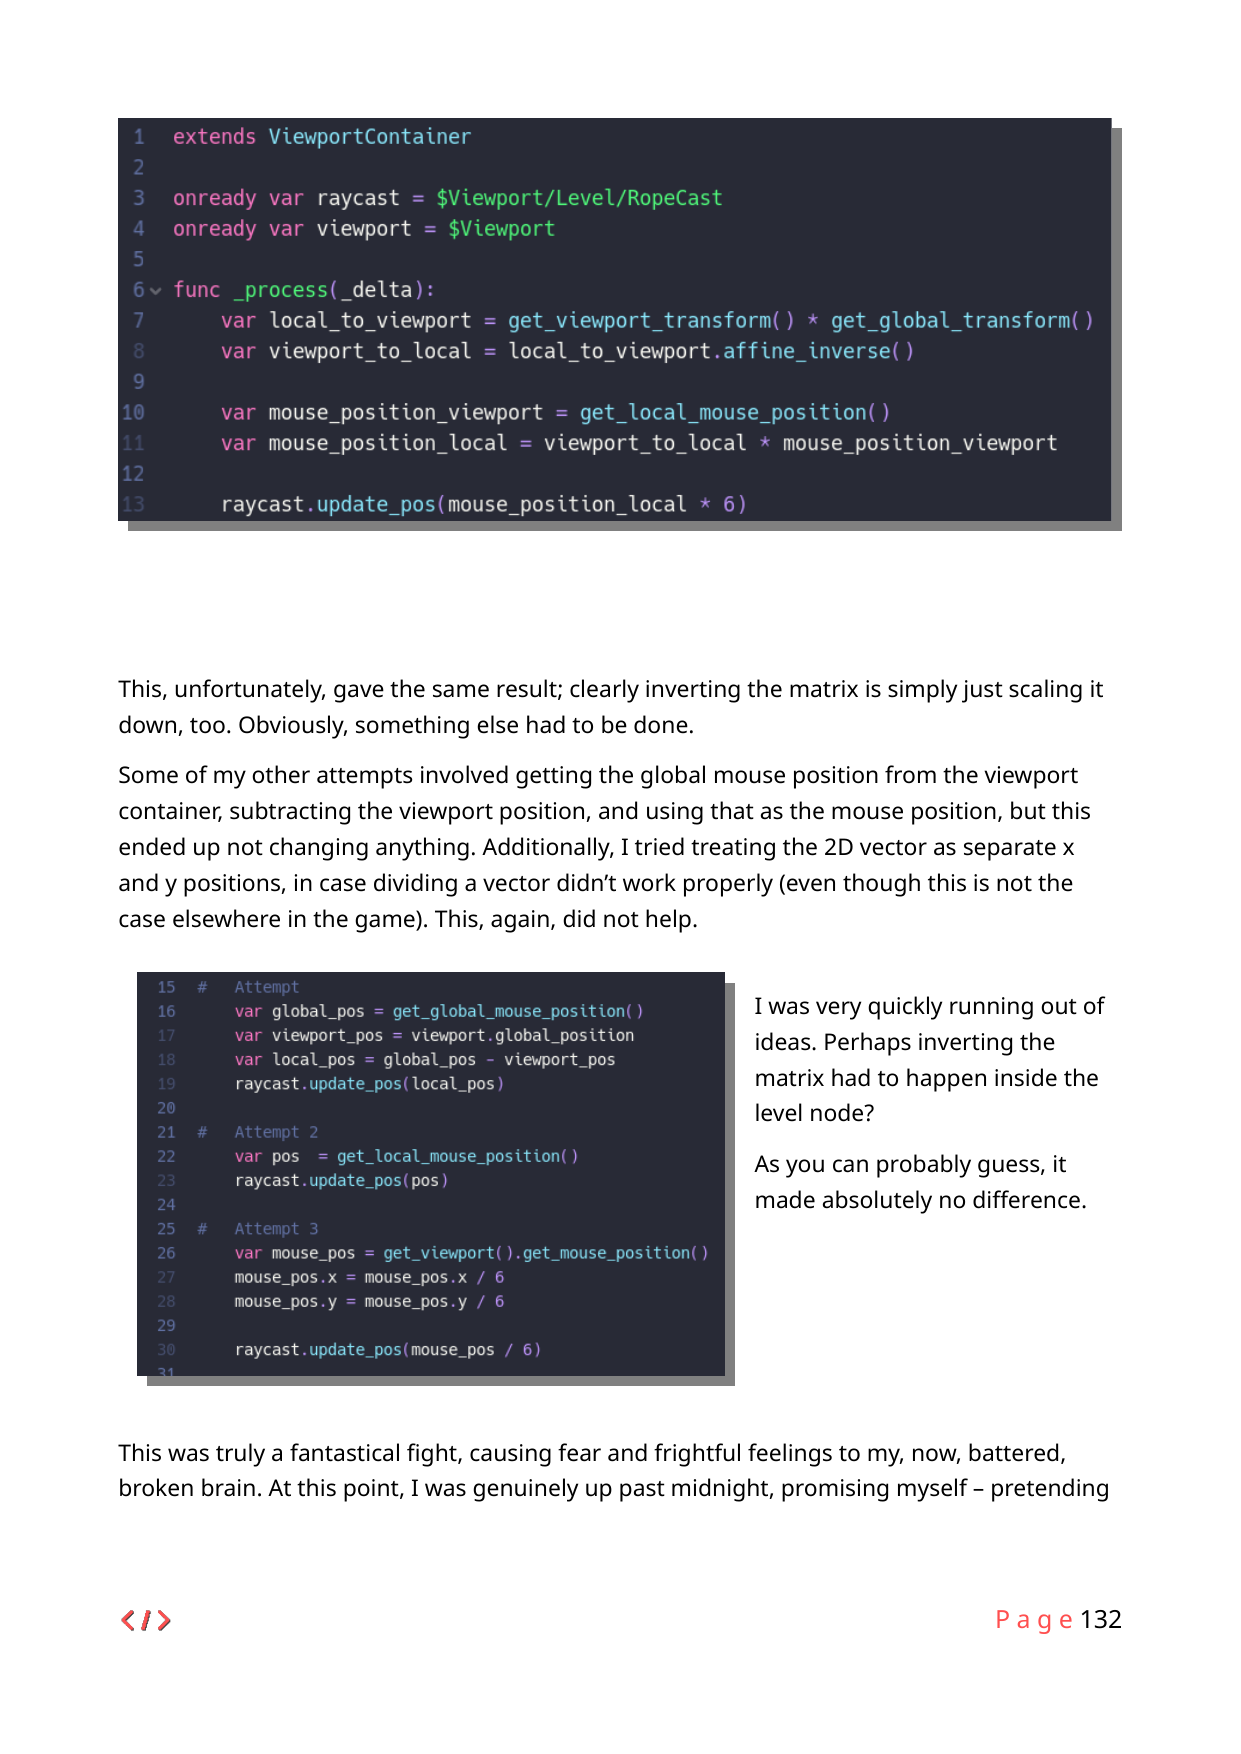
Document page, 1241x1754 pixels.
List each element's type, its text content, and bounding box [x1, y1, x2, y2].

text Some of my other attempts involved getting the global mouse position from the viewport container, subtracting the viewport position, and using that as the mouse position, but this ended up not changing anything. Additionally, I tried treating the 2D vector as separate x and y positions, in case dividing a vector didn’t work properly (even though this is not the case elsewhere in the game). This, again, did not help. [118, 759, 1122, 934]
picture [116, 1591, 175, 1649]
text This was truly a fantastical fight, causing fear and frightful feelings to my, now, battered, broken brain. At this point, I was genuinely up past midnight, promising myself – pretending [118, 1436, 1122, 1504]
text This, unfortunately, gave the same result; clearly inverting the matrix is simply just scaling it down, too. Obviously, something else had to be done. [118, 673, 1122, 740]
text [118, 1148, 137, 1215]
picture [137, 972, 725, 1376]
text As you can probably guess, it made absolutely no difference. [735, 1148, 1122, 1215]
picture [118, 118, 1112, 521]
text I was very quickly running out of ideas. Perhaps inverting the matrix had to happen inside the level node? [118, 954, 1122, 1129]
